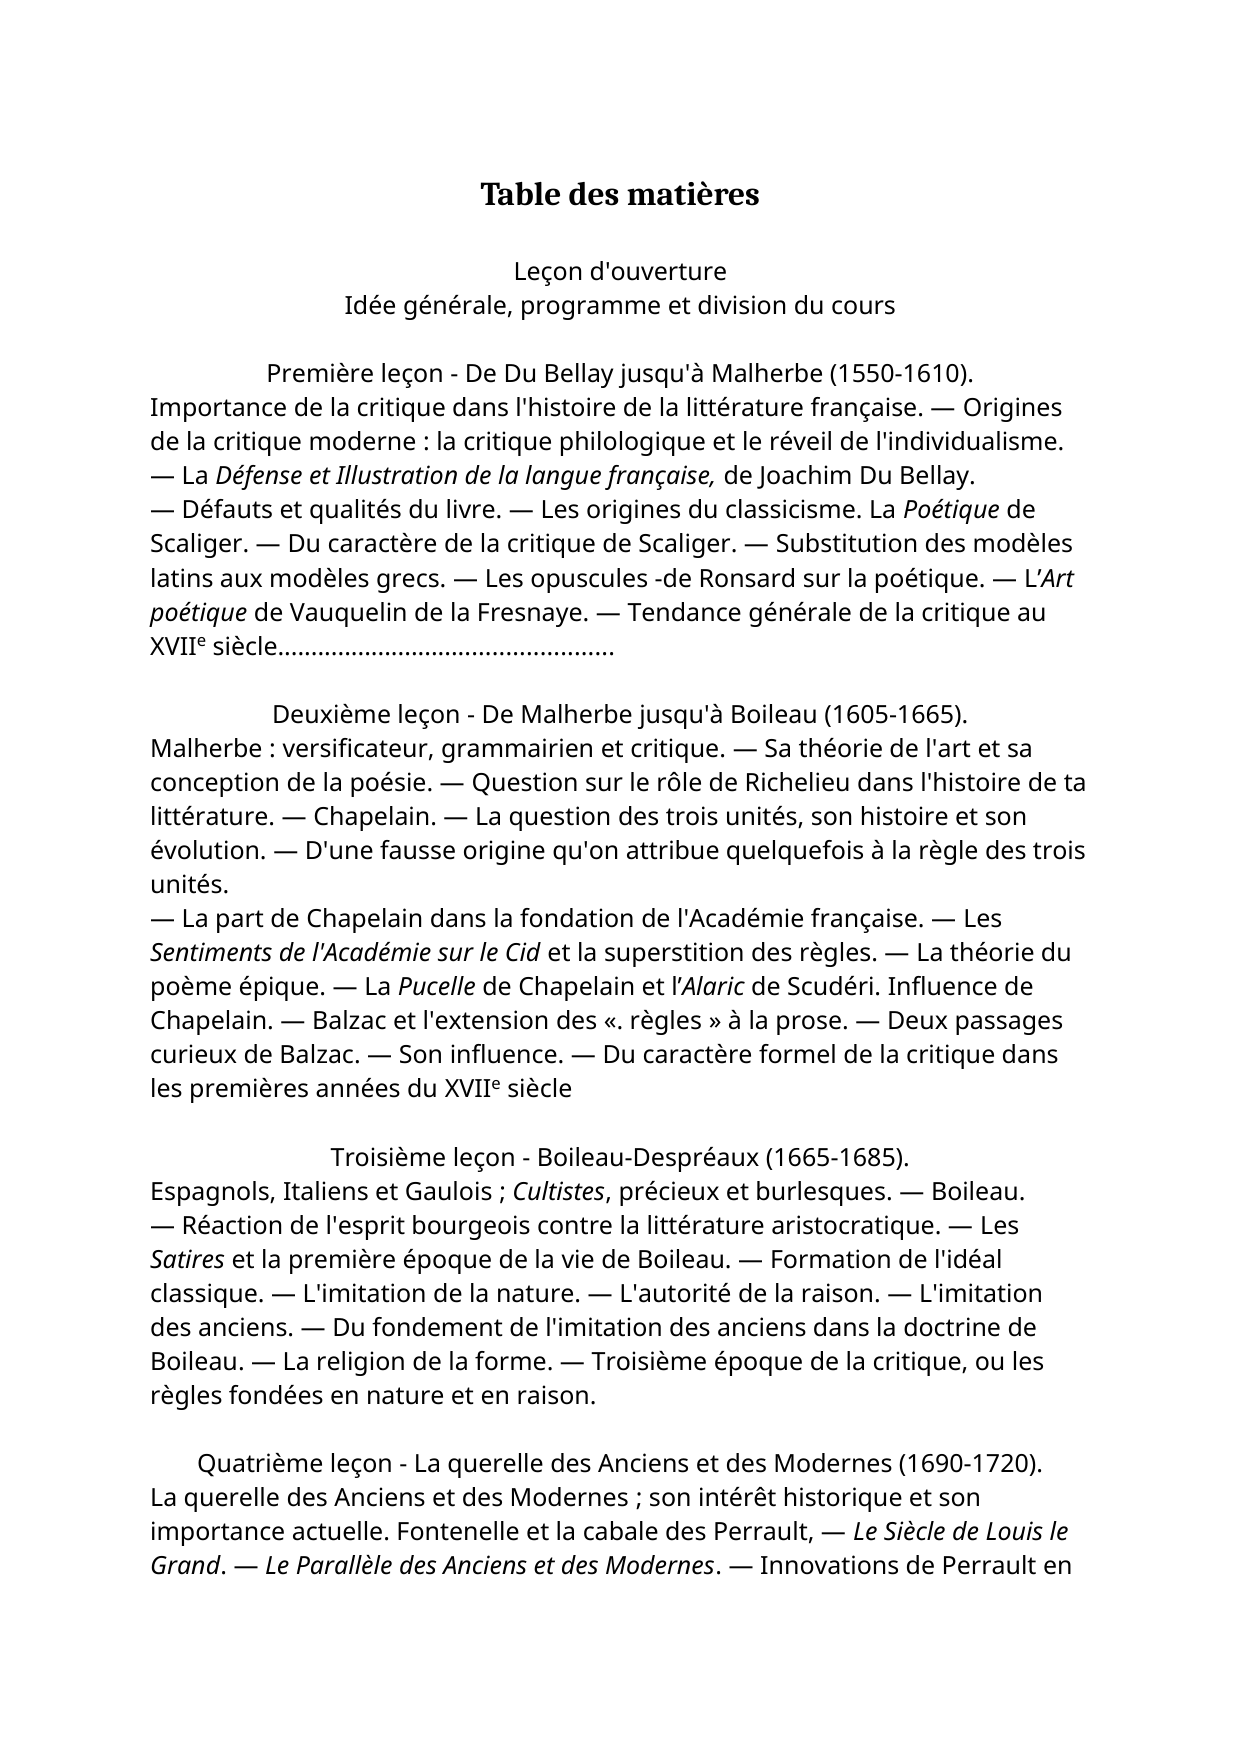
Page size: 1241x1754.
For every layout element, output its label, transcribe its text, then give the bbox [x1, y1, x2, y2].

text Quatrième leçon - La querelle des Anciens et des Modernes (1690-1720). [150, 1446, 1091, 1480]
text Espagnols, Italiens et Gaulois ; Cultistes, précieux et burlesques. — Boileau. — Réaction de l'esprit bourgeois contre la littérature aristocratique. — Les Satires et la première époque de la vie de Boileau. — Formation de l'idéal classique. — L'imitation de la nature. — L'autorité de la raison. — L'imitation des anciens. — Du fondement de l'imitation des anciens dans la doctrine de Boileau. — La religion de la forme. — Troisième époque de la critique, ou les règles fondées en nature et en raison. [150, 1173, 1091, 1412]
text Idée générale, programme et division du cours [150, 288, 1091, 322]
text Première leçon - De Du Bellay jusqu'à Malherbe (1550-1610). [150, 356, 1091, 390]
text Leçon d'ouverture [150, 254, 1091, 288]
text Importance de la critique dans l'histoire de la littérature française. — Origines de la critique moderne : la critique philologique et le réveil de l'individualisme. — La Défense et Illustration de la langue française, de Joachim Du Bellay. — Défauts et qualités du livre. — Les origines du classicisme. La Poétique de Scaliger. — Du caractère de la critique de Scaliger. — Substitution des modèles latins aux modèles grecs. — Les opuscules -de Ronsard sur la poétique. — L’Art poétique de Vauquelin de la Fresnaye. — Tendance générale de la critique au XVIIe siècle [150, 390, 1091, 662]
subtitle Table des matières [150, 175, 1091, 213]
text — La part de Chapelain dans la fondation de l'Académie française. — Les Sentiments de l'Académie sur le Cid et la superstition des règles. — La théorie du poème épique. — La Pucelle de Chapelain et l’Alaric de Scudéri. Influence de Chapelain. — Balzac et l'extension des «. règles » à la prose. — Deux passages curieux de Balzac. — Son influence. — Du caractère formel de la critique dans les premières années du XVIIe siècle [150, 901, 1091, 1105]
text Malherbe : versificateur, grammairien et critique. — Sa théorie de l'art et sa conception de la poésie. — Question sur le rôle de Richelieu dans l'histoire de ta littérature. — Chapelain. — La question des trois unités, son histoire et son évolution. — D'une fausse origine qu'on attribue quelquefois à la règle des trois unités. [150, 731, 1091, 901]
text La querelle des Anciens et des Modernes ; son intérêt historique et son importance actuelle. Fontenelle et la cabale des Perrault, — Le Siècle de Louis le Grand. — Le Parallèle des Anciens et des Modernes. — Innovations de Perrault en [150, 1480, 1091, 1582]
text Troisième leçon - Boileau-Despréaux (1665-1685). [150, 1139, 1091, 1173]
text Deuxième leçon - De Malherbe jusqu'à Boileau (1605-1665). [150, 696, 1091, 731]
